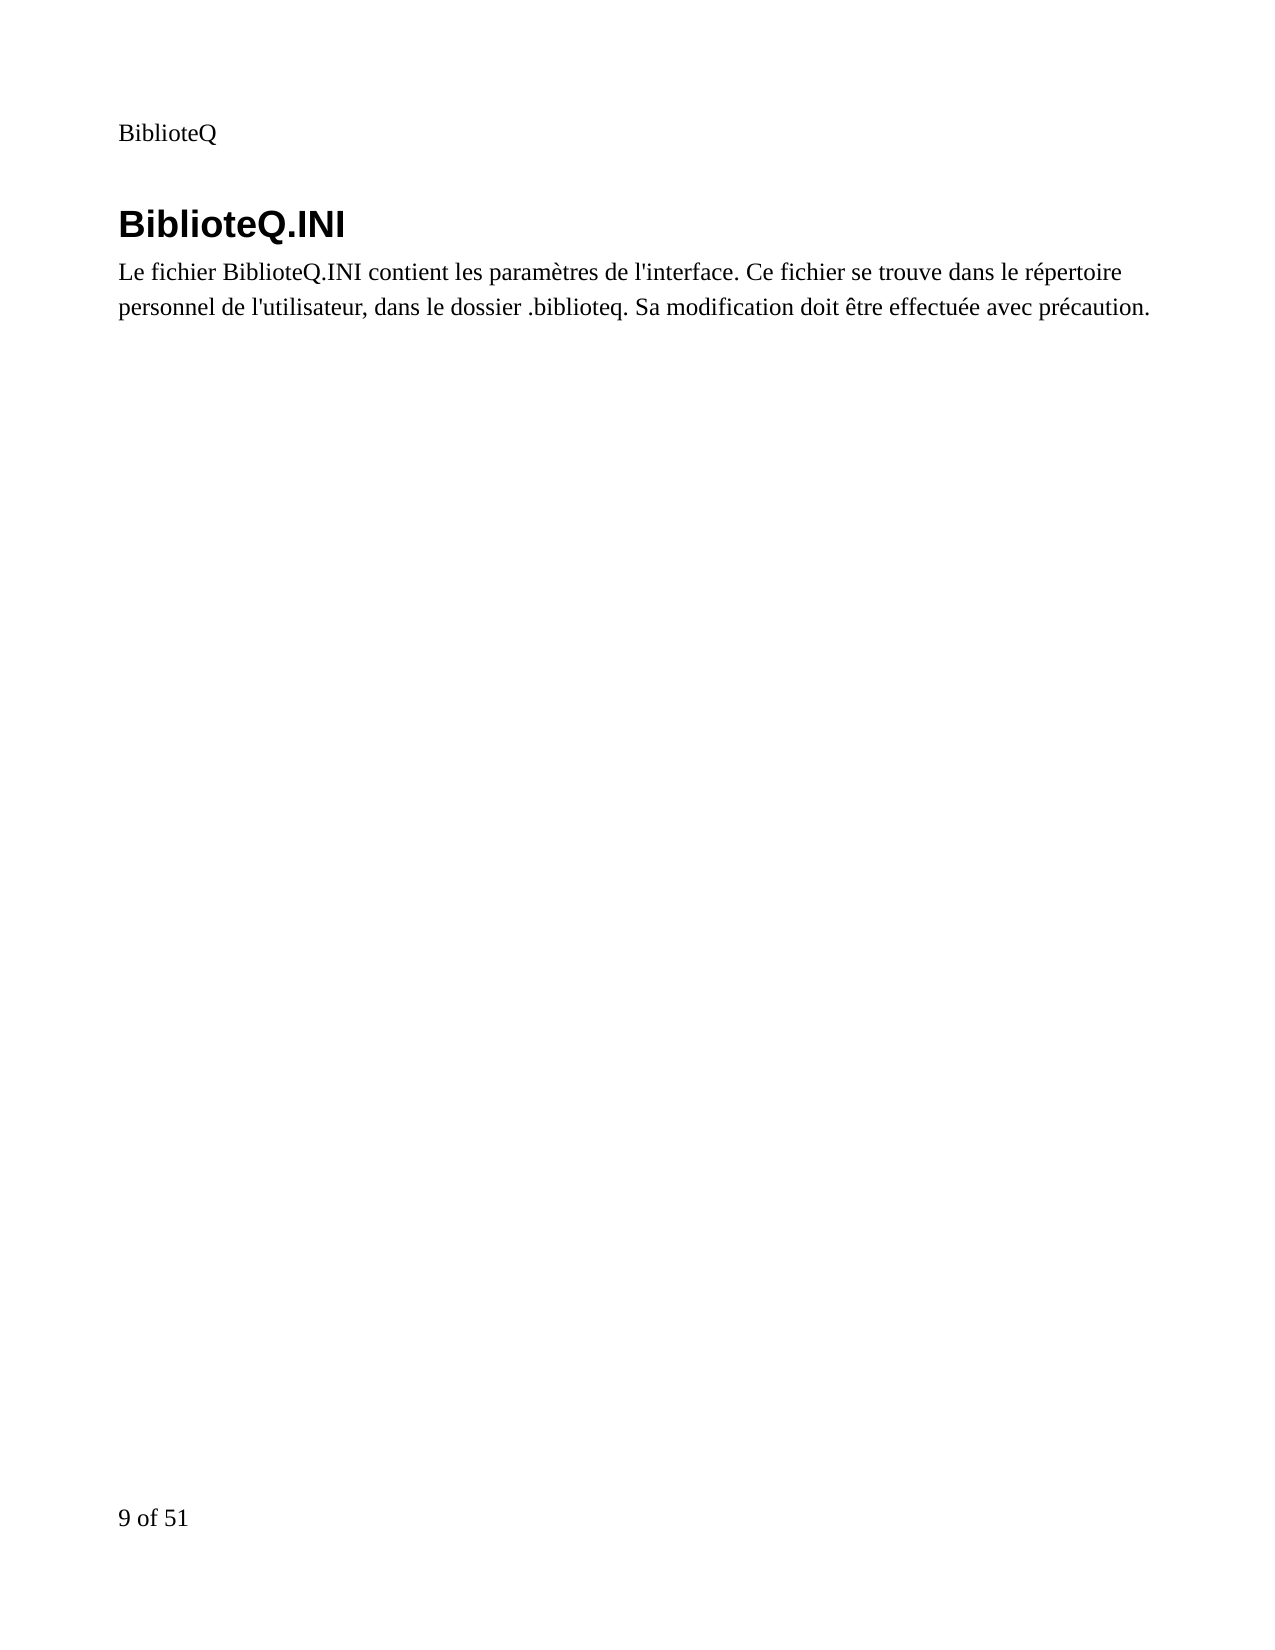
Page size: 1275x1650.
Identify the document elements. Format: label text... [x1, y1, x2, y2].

subtitle BiblioteQ.INI [118, 201, 1157, 245]
text Le fichier BiblioteQ.INI contient les paramètres de l'interface. Ce fichier se trouve dans le répertoire personnel de l'utilisateur, dans le dossier .biblioteq. Sa modification doit être effectuée avec précaution. [118, 257, 1157, 321]
